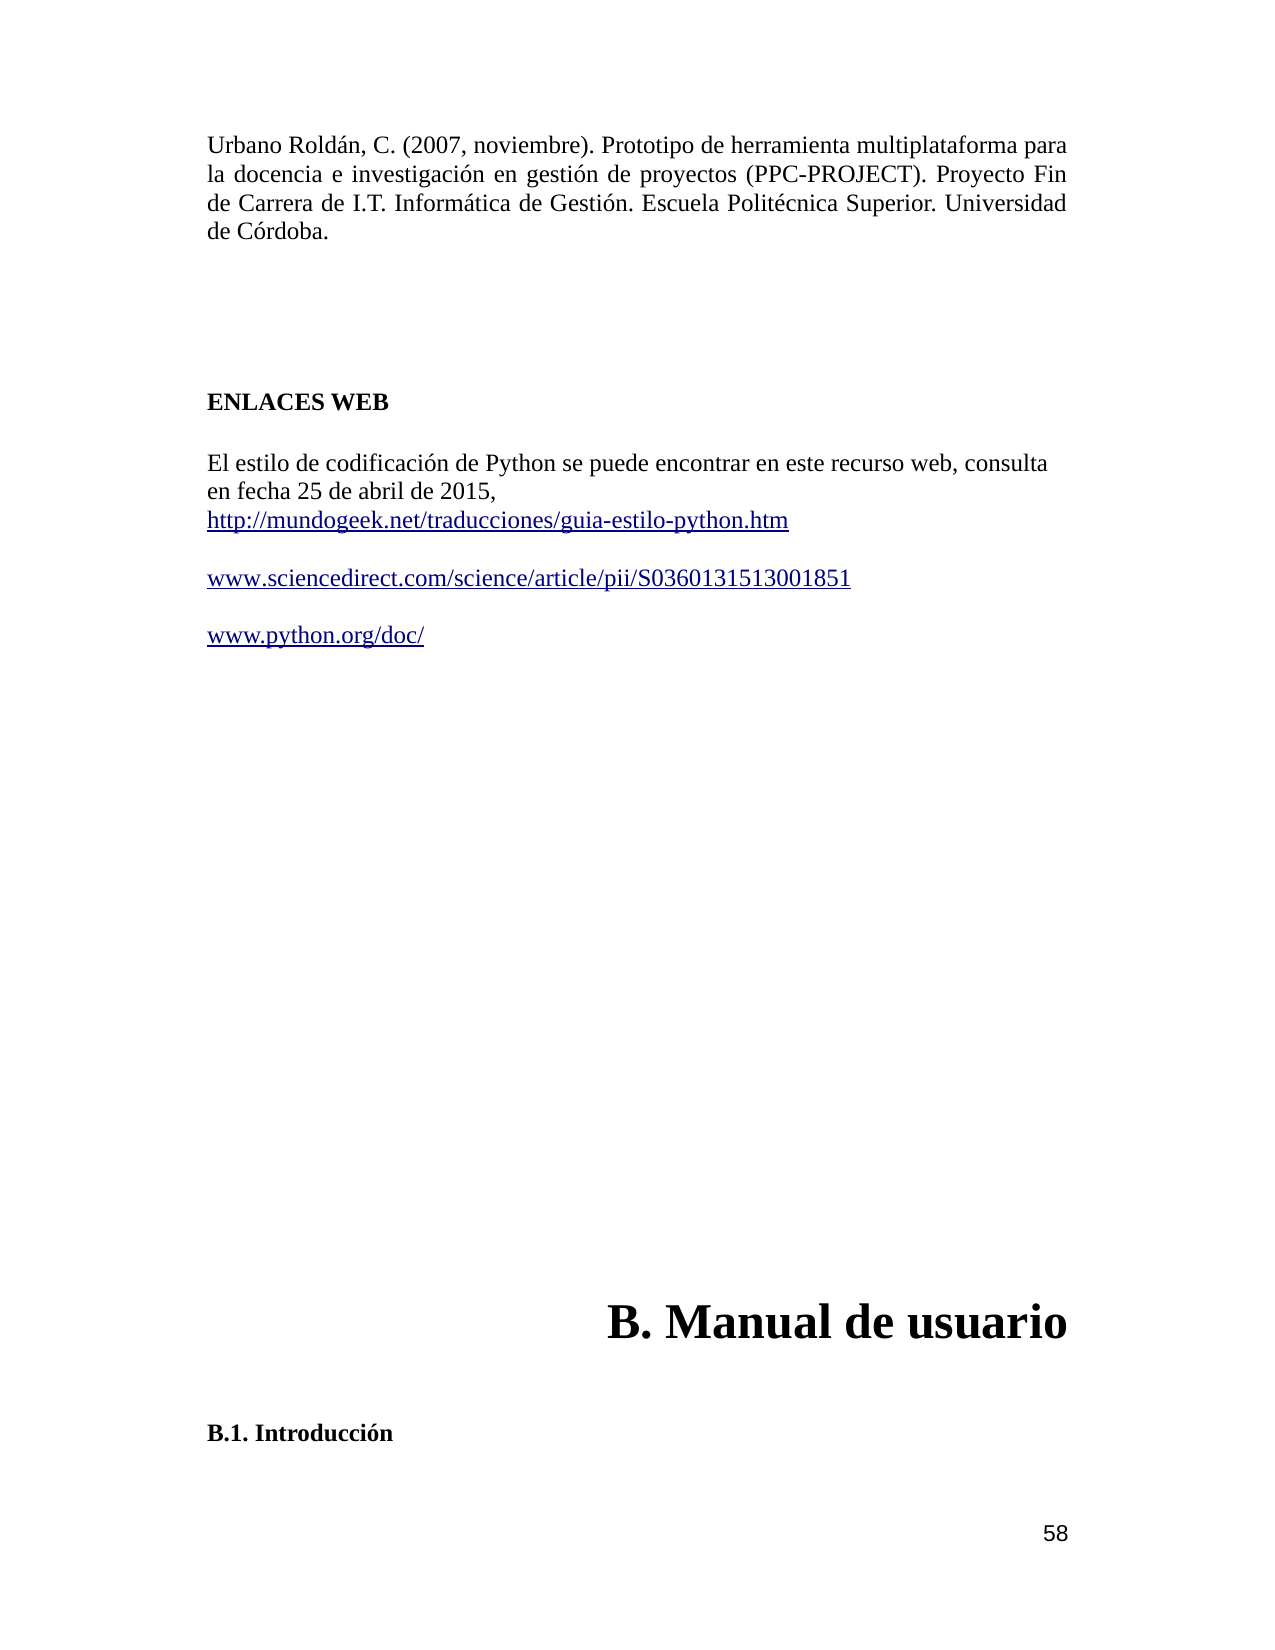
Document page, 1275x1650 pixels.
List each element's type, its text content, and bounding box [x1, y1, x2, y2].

text www.python.org/doc/ [207, 620, 1068, 649]
text El estilo de codificación de Python se puede encontrar en este recurso web, consulta en fecha 25 de abril de 2015, [207, 448, 1068, 505]
text ENLACES WEB [207, 387, 1068, 416]
text B. Manual de usuario [207, 1292, 1068, 1349]
text www.sciencedirect.com/science/article/pii/S0360131513001851 [207, 563, 1068, 591]
text http://mundogeek.net/traducciones/guia-estilo-python.htm [207, 505, 1068, 534]
text Urbano Roldán, C. (2007, noviembre). Prototipo de herramienta multiplataforma para la docencia e investigación en gestión de proyectos (PPC-PROJECT). Proyecto Fin de Carrera de I.T. Informática de Gestión. Escuela Politécnica Superior. Universidad de Córdoba. [207, 130, 1068, 245]
text B.1. Introducción [207, 1418, 1068, 1447]
